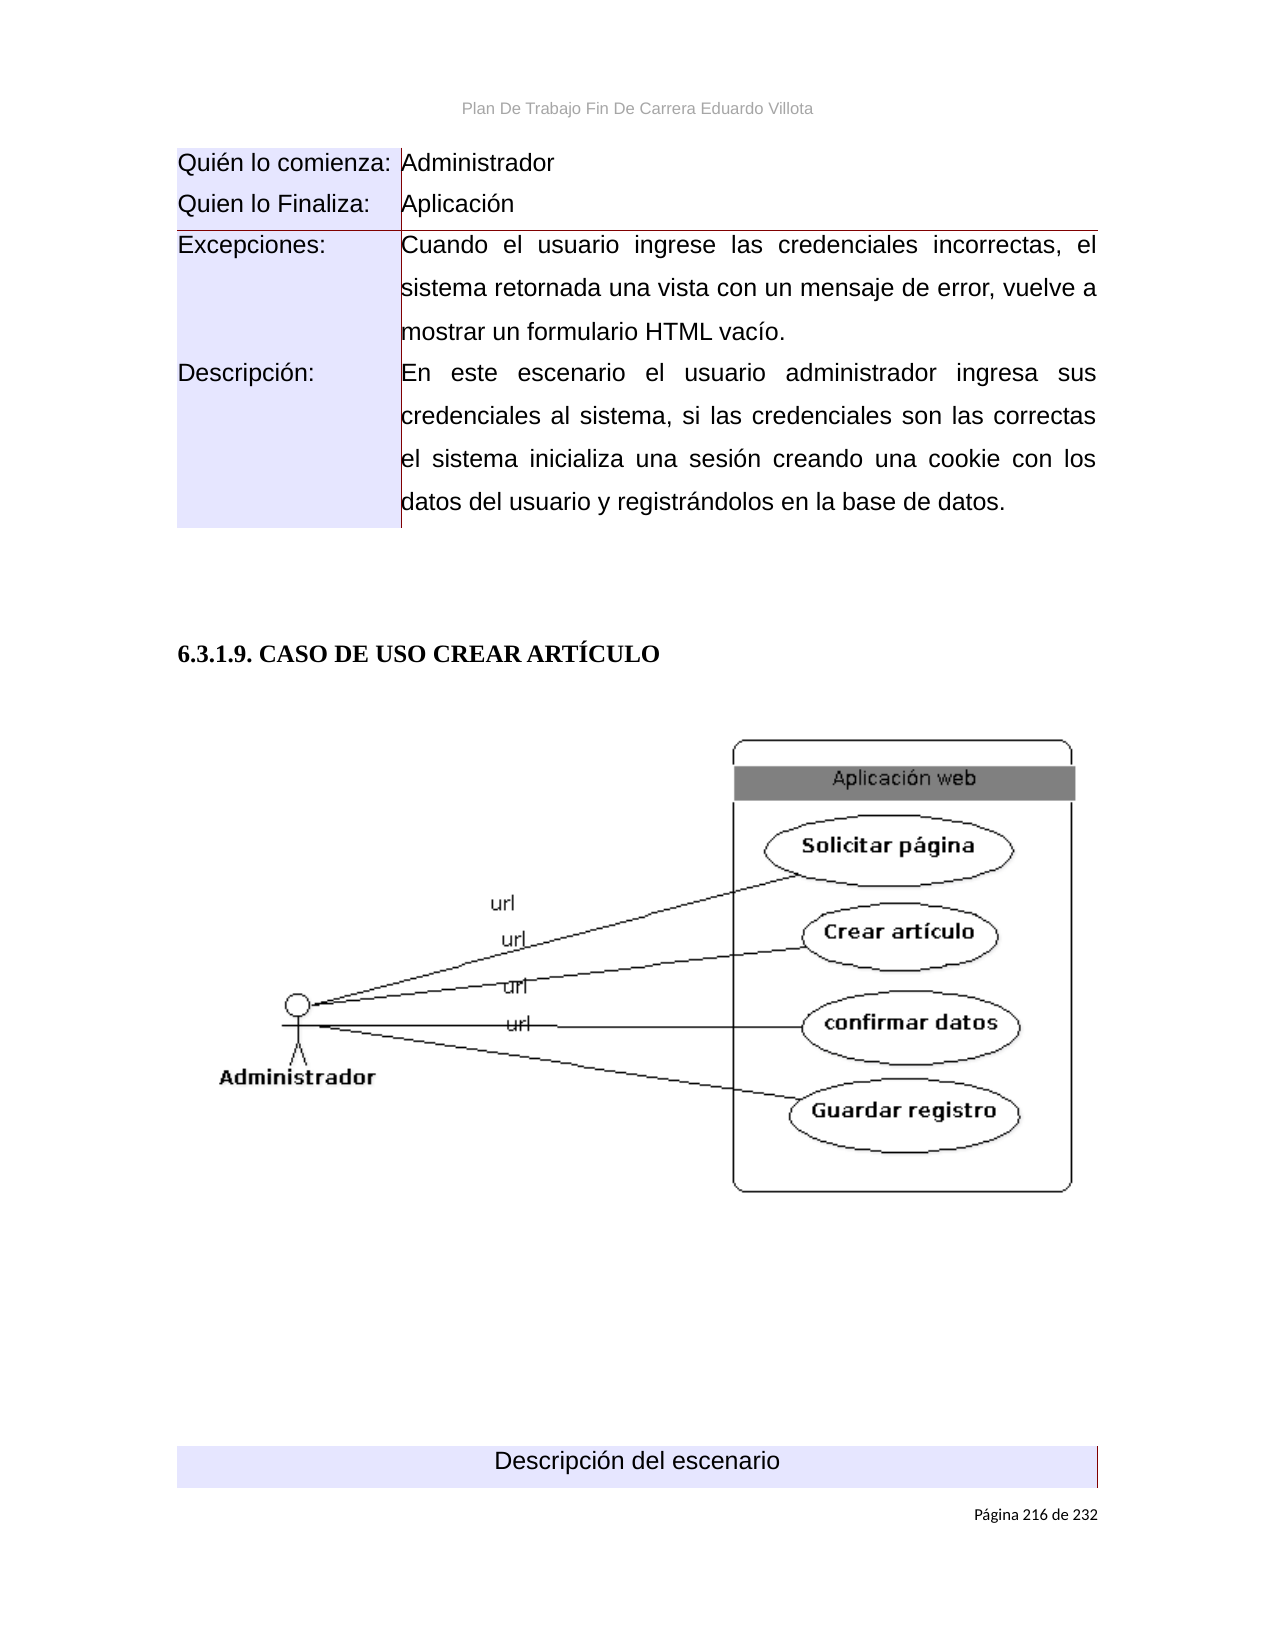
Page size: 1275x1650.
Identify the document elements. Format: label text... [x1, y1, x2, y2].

table_cell Quién lo comienza: [177, 148, 401, 189]
table_cell Aplicación [402, 189, 1097, 230]
table_cell Administrador [402, 148, 1097, 189]
picture [182, 722, 1096, 1210]
table_header Descripción del escenario [177, 1446, 1097, 1488]
table_cell Descripción: [177, 358, 401, 528]
table_cell En este escenario el usuario administrador ingresa sus credenciales al sistema, si las credenciales son las correctas el sistema inicializa una sesión creando una cookie con los datos del usuario y registrándolos en la base de datos. [402, 358, 1097, 528]
table_cell Cuando el usuario ingrese las credenciales incorrectas, el sistema retornada una vista con un mensaje de error, vuelve a mostrar un formulario HTML vacío. [402, 231, 1097, 358]
table_cell Quien lo Finaliza: [177, 189, 401, 230]
table_cell Excepciones: [177, 231, 401, 358]
text 6.3.1.9. CASO DE USO CREAR ARTÍCULO [177, 639, 1098, 668]
